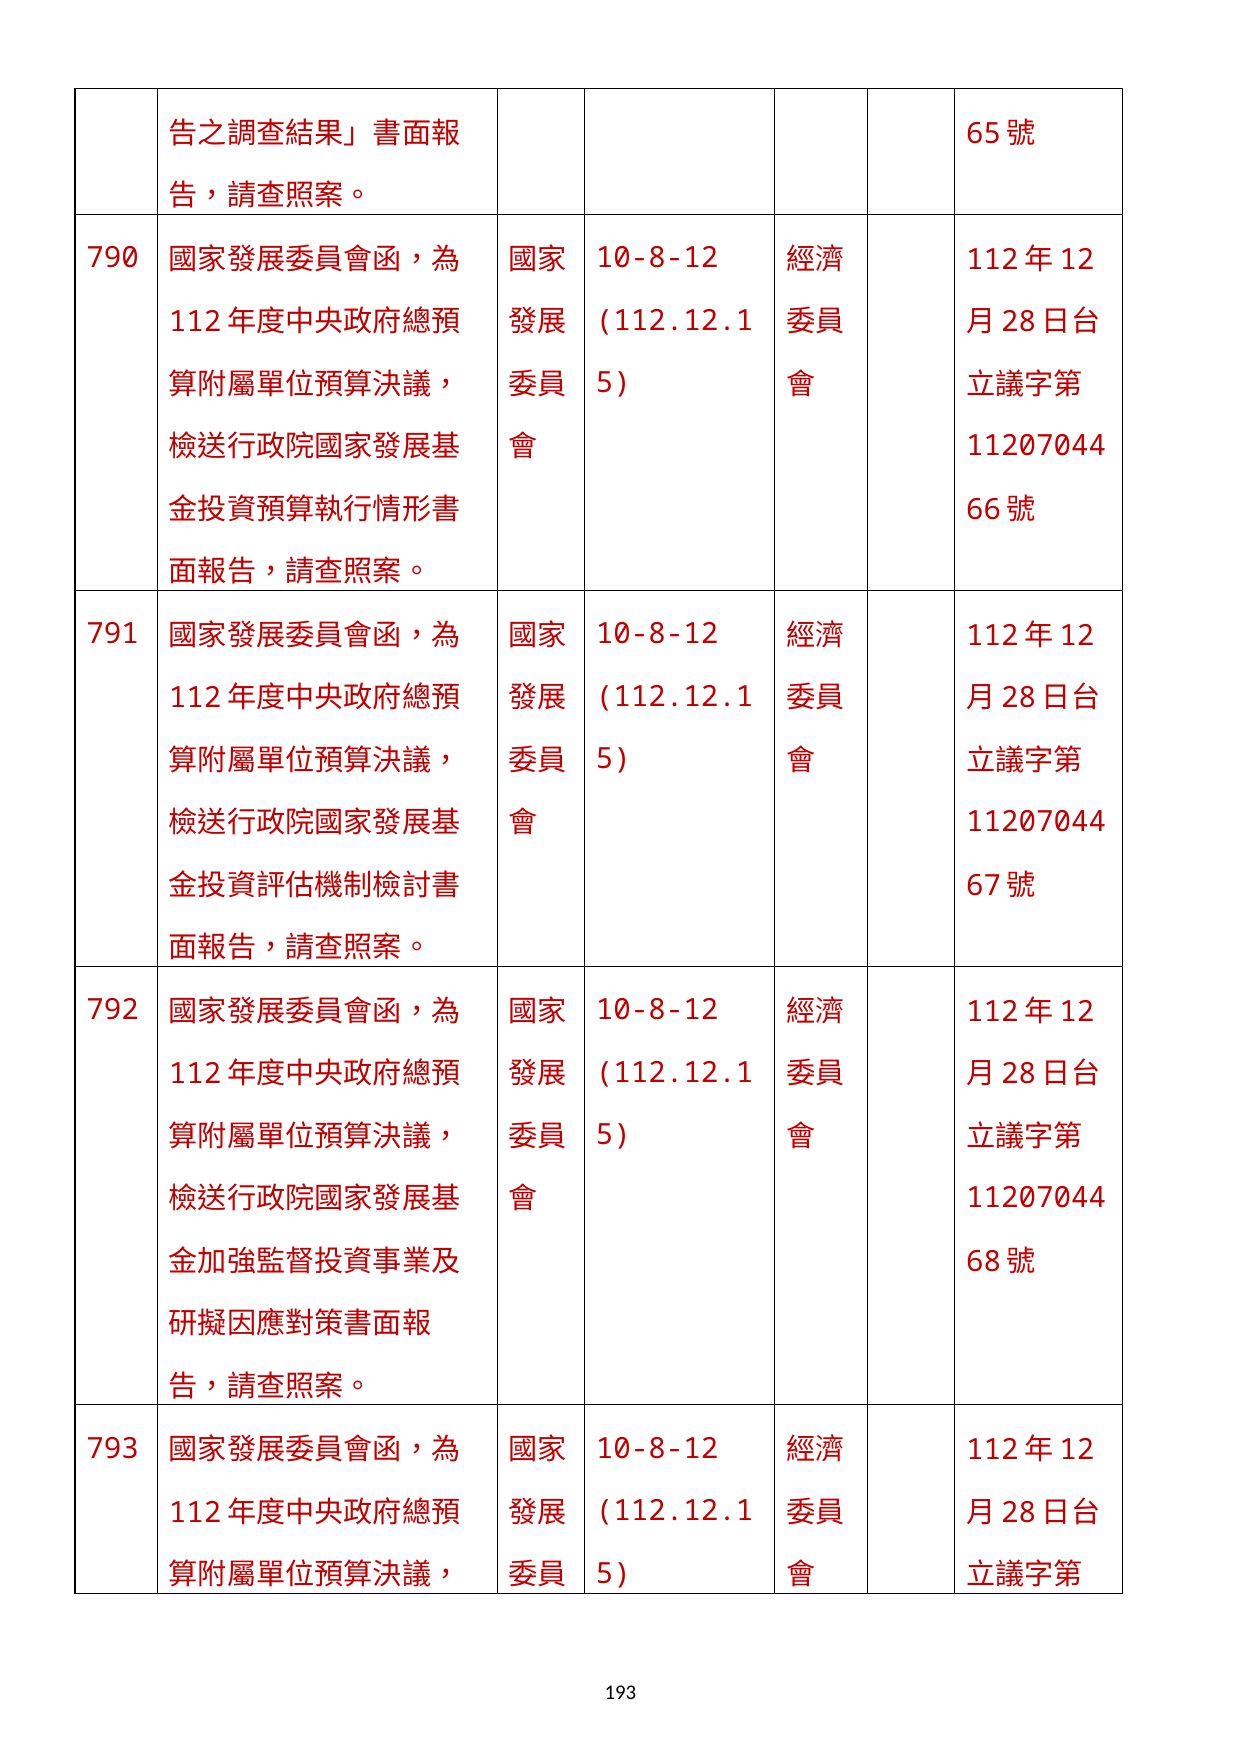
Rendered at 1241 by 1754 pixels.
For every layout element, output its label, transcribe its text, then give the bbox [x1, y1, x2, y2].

table_cell 經濟委員會 [775, 967, 867, 1404]
table_cell 國家發展委員會函，為112年度中央政府總預算附屬單位預算決議，檢送行政院國家發展基金投資預算執行情形書面報告，請查照案。 [158, 215, 497, 590]
table_cell 112年12月28日台立議字第1120704467號 [955, 591, 1122, 966]
table_cell 65號 [955, 89, 1122, 214]
table_cell [868, 215, 954, 590]
table_cell 791 [76, 591, 157, 966]
table_cell [76, 89, 157, 214]
table_cell 國家發展委員 [498, 1405, 584, 1593]
table_cell 國家發展委員會 [498, 967, 584, 1404]
table_cell 經濟委員會 [775, 591, 867, 966]
table_cell [775, 89, 867, 214]
table_cell 國家發展委員會函，為112年度中央政府總預算附屬單位預算決議，檢送行政院國家發展基金投資評估機制檢討書面報告，請查照案。 [158, 591, 497, 966]
table_cell 10-8-12 (112.12.15) [585, 1405, 774, 1593]
table_cell [868, 1405, 954, 1593]
table_cell 國家發展委員會函，為112年度中央政府總預算附屬單位預算決議， [158, 1405, 497, 1593]
table_cell 10-8-12 (112.12.15) [585, 967, 774, 1404]
table_cell 10-8-12 (112.12.15) [585, 591, 774, 966]
table_cell 112年12月28日台立議字第1120704468號 [955, 967, 1122, 1404]
table_cell 經濟委員會 [775, 1405, 867, 1593]
table_cell 國家發展委員會函，為112年度中央政府總預算附屬單位預算決議，檢送行政院國家發展基金加強監督投資事業及研擬因應對策書面報告，請查照案。 [158, 967, 497, 1404]
table_cell 告之調查結果」書面報告，請查照案。 [158, 89, 497, 214]
table_cell 10-8-12 (112.12.15) [585, 215, 774, 590]
table_cell 國家發展委員會 [498, 215, 584, 590]
table_cell [868, 967, 954, 1404]
table_cell [585, 89, 774, 214]
table_cell 經濟委員會 [775, 215, 867, 590]
table_cell 國家發展委員會 [498, 591, 584, 966]
table_cell [868, 591, 954, 966]
table_cell 792 [76, 967, 157, 1404]
table_cell [868, 89, 954, 214]
table_cell 112年12月28日台立議字第1120704466號 [955, 215, 1122, 590]
table_cell 793 [76, 1405, 157, 1593]
table_cell 112年12月28日台立議字第 [955, 1405, 1122, 1593]
table_cell 790 [76, 215, 157, 590]
table_cell [498, 89, 584, 214]
